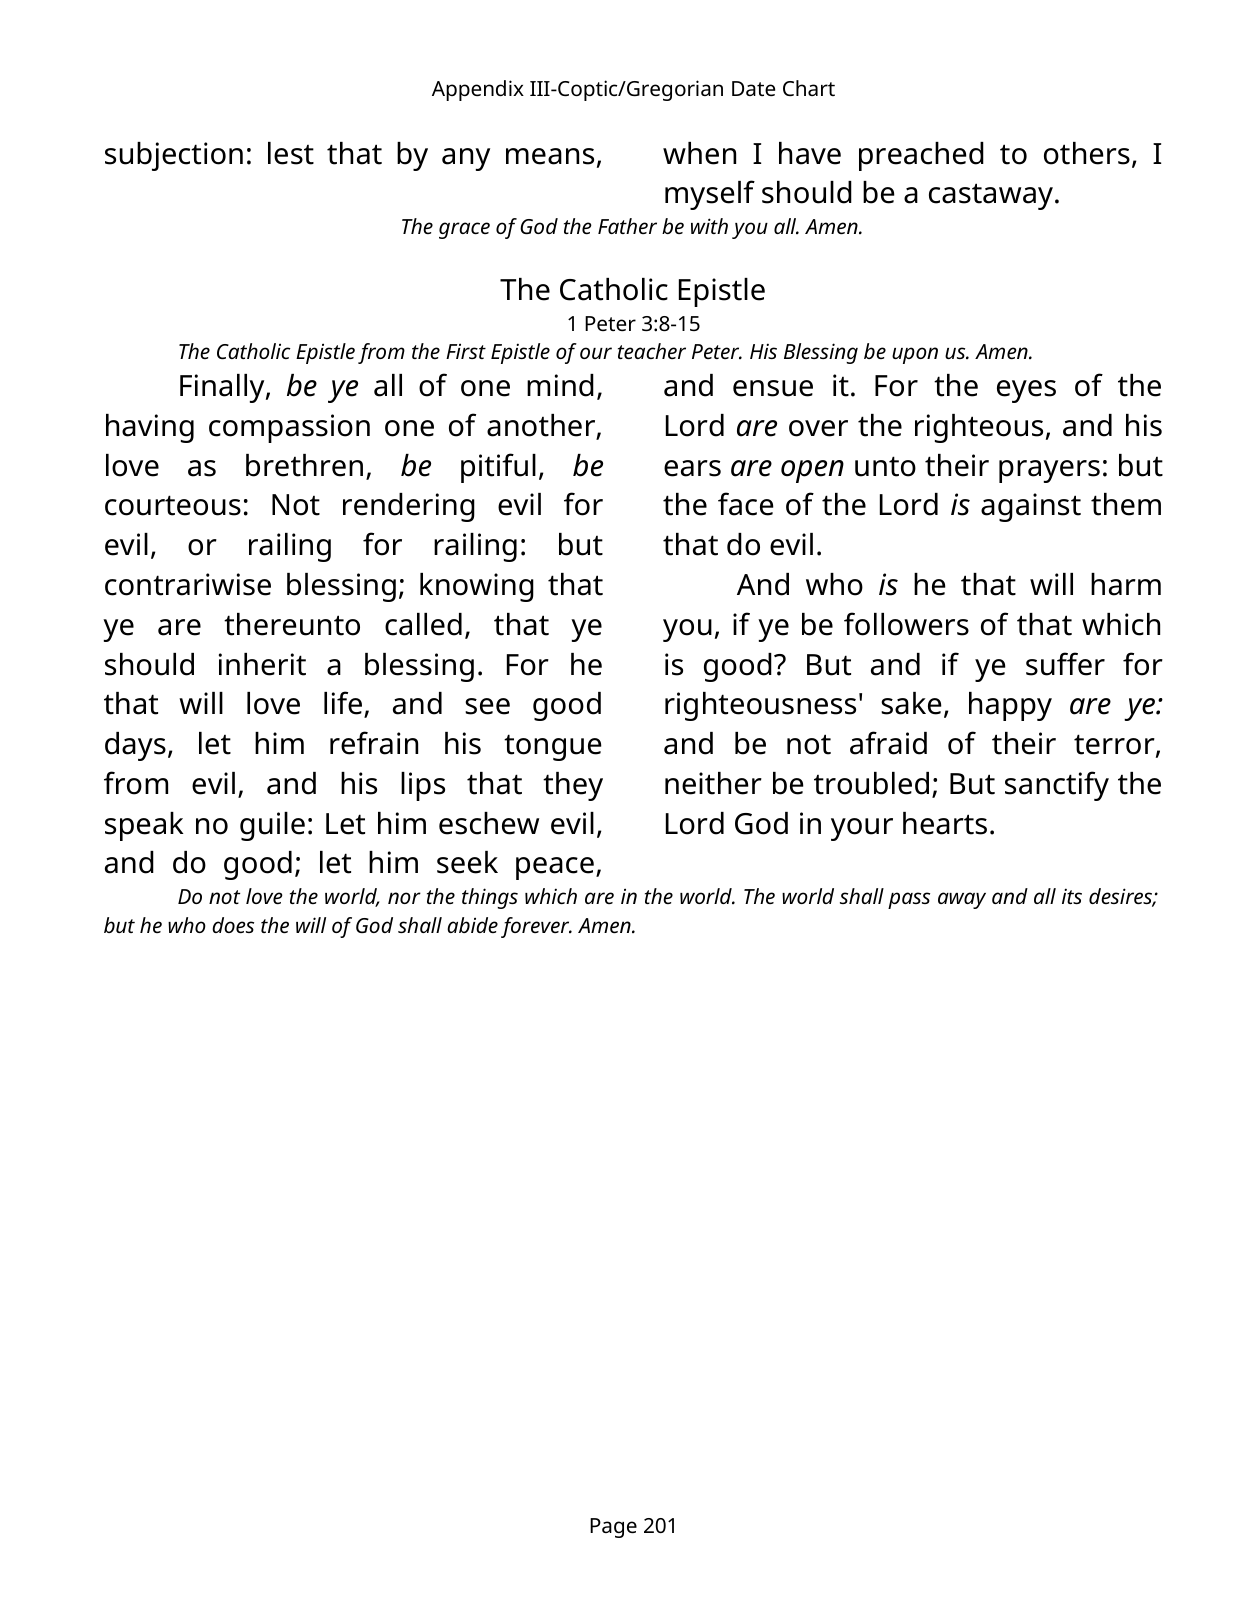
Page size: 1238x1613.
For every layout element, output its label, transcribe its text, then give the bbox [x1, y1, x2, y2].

text Do not love the world, nor the things which are in the world. The world shall pass away and all its desires; but he who does the will of God shall abide forever. Amen. [103, 882, 1163, 939]
text The Catholic Epistle [103, 269, 1163, 309]
text Finally, be ye all of one mind, having compassion one of another, love as brethren, be pitiful, be courteous: Not rendering evil for evil, or railing for railing: but contrariwise blessing; knowing that ye are thereunto called, that ye should inherit a blessing. For he that will love life, and see good days, let him refrain his tongue from evil, and his lips that they speak no guile: Let him eschew evil, and do good; let him seek peace, [103, 365, 604, 882]
text and ensue it. For the eyes of the Lord are over the righteous, and his ears are open unto their prayers: but the face of the Lord is against them that do evil. [663, 365, 1163, 564]
text The grace of God the Father be with you all. Amen. [103, 212, 1163, 241]
text 1 Peter 3:8-15 [103, 309, 1163, 337]
text when I have preached to others, I myself should be a castaway. [663, 133, 1163, 212]
text subjection: lest that by any means, [103, 133, 604, 173]
text The Catholic Epistle from the First Epistle of our teacher Peter. His Blessing be upon us. Amen. [103, 337, 1163, 365]
text Appendix III-Coptic/Gregorian Date Chart [102, 74, 1165, 102]
text And who is he that will harm you, if ye be followers of that which is good? But and if ye suffer for righteousness' sake, happy are ye: and be not afraid of their terror, neither be troubled; But sanctify the Lord God in your hearts. [663, 564, 1163, 843]
